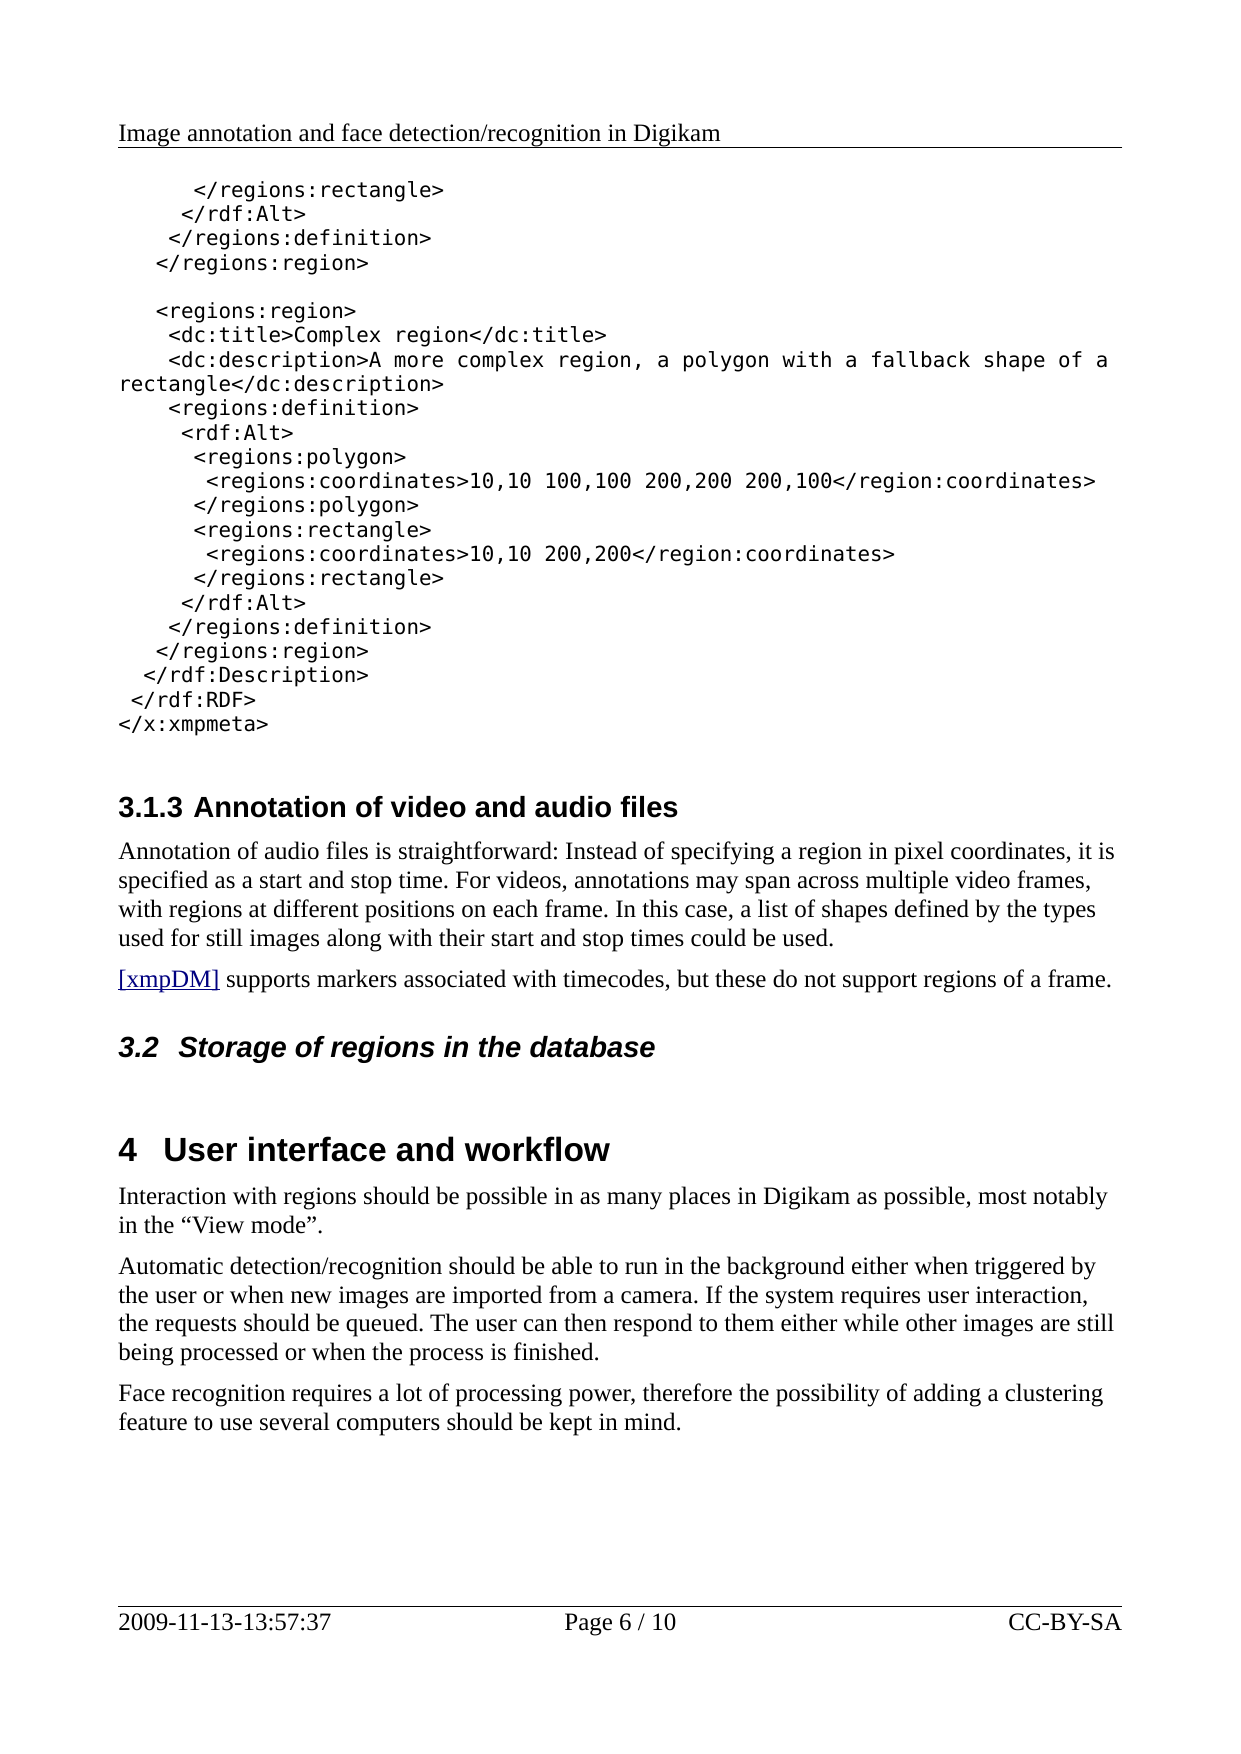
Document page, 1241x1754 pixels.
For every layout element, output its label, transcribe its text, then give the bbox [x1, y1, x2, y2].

text Face recognition requires a lot of processing power, therefore the possibility of adding a clustering feature to use several computers should be kept in mind. [118, 1378, 1122, 1436]
text </regions:region> [118, 251, 1122, 275]
text </regions:definition> [118, 226, 1122, 251]
text Interaction with regions should be possible in as many places in Digikam as possible, most notably in the “View mode”. [118, 1181, 1122, 1238]
text </rdf:Alt> [118, 202, 1122, 226]
text </regions:rectangle> [118, 566, 1122, 591]
text <regions:polygon> [118, 445, 1122, 469]
text <regions:region> [118, 299, 1122, 323]
text <regions:rectangle> [118, 518, 1122, 542]
text <regions:coordinates>10,10 200,200</region:coordinates> [118, 542, 1122, 566]
subtitle User interface and workflow [118, 1130, 1122, 1168]
text </regions:region> [118, 639, 1122, 663]
text </rdf:Description> [118, 663, 1122, 688]
subtitle Annotation of video and audio files [118, 790, 1122, 824]
text </rdf:Alt> [118, 591, 1122, 615]
subtitle Storage of regions in the database [118, 1030, 1122, 1064]
text Annotation of audio files is straightforward: Instead of specifying a region in pixel coordinates, it is specified as a start and stop time. For videos, annotations may span across multiple video frames, with regions at different positions on each frame. In this case, a list of shapes defined by the types used for still images along with their start and stop times could be used. [118, 836, 1122, 951]
text Automatic detection/recognition should be able to run in the background either when triggered by the user or when new images are imported from a camera. If the system requires user interaction, the requests should be queued. The user can then respond to them either while other images are still being processed or when the process is finished. [118, 1251, 1122, 1366]
text </x:xmpmeta> [118, 712, 1122, 736]
text <dc:description>A more complex region, a polygon with a fallback shape of a rectangle</dc:description> [118, 348, 1122, 396]
text <regions:definition> [118, 396, 1122, 421]
text [xmpDM] supports markers associated with timecodes, but these do not support regions of a frame. [118, 964, 1122, 993]
text </regions:definition> [118, 615, 1122, 639]
text <rdf:Alt> [118, 421, 1122, 445]
text </rdf:RDF> [118, 688, 1122, 712]
text <dc:title>Complex region</dc:title> [118, 323, 1122, 348]
text </regions:polygon> [118, 493, 1122, 518]
text <regions:coordinates>10,10 100,100 200,200 200,100</region:coordinates> [118, 469, 1122, 493]
text </regions:rectangle> [118, 178, 1122, 202]
